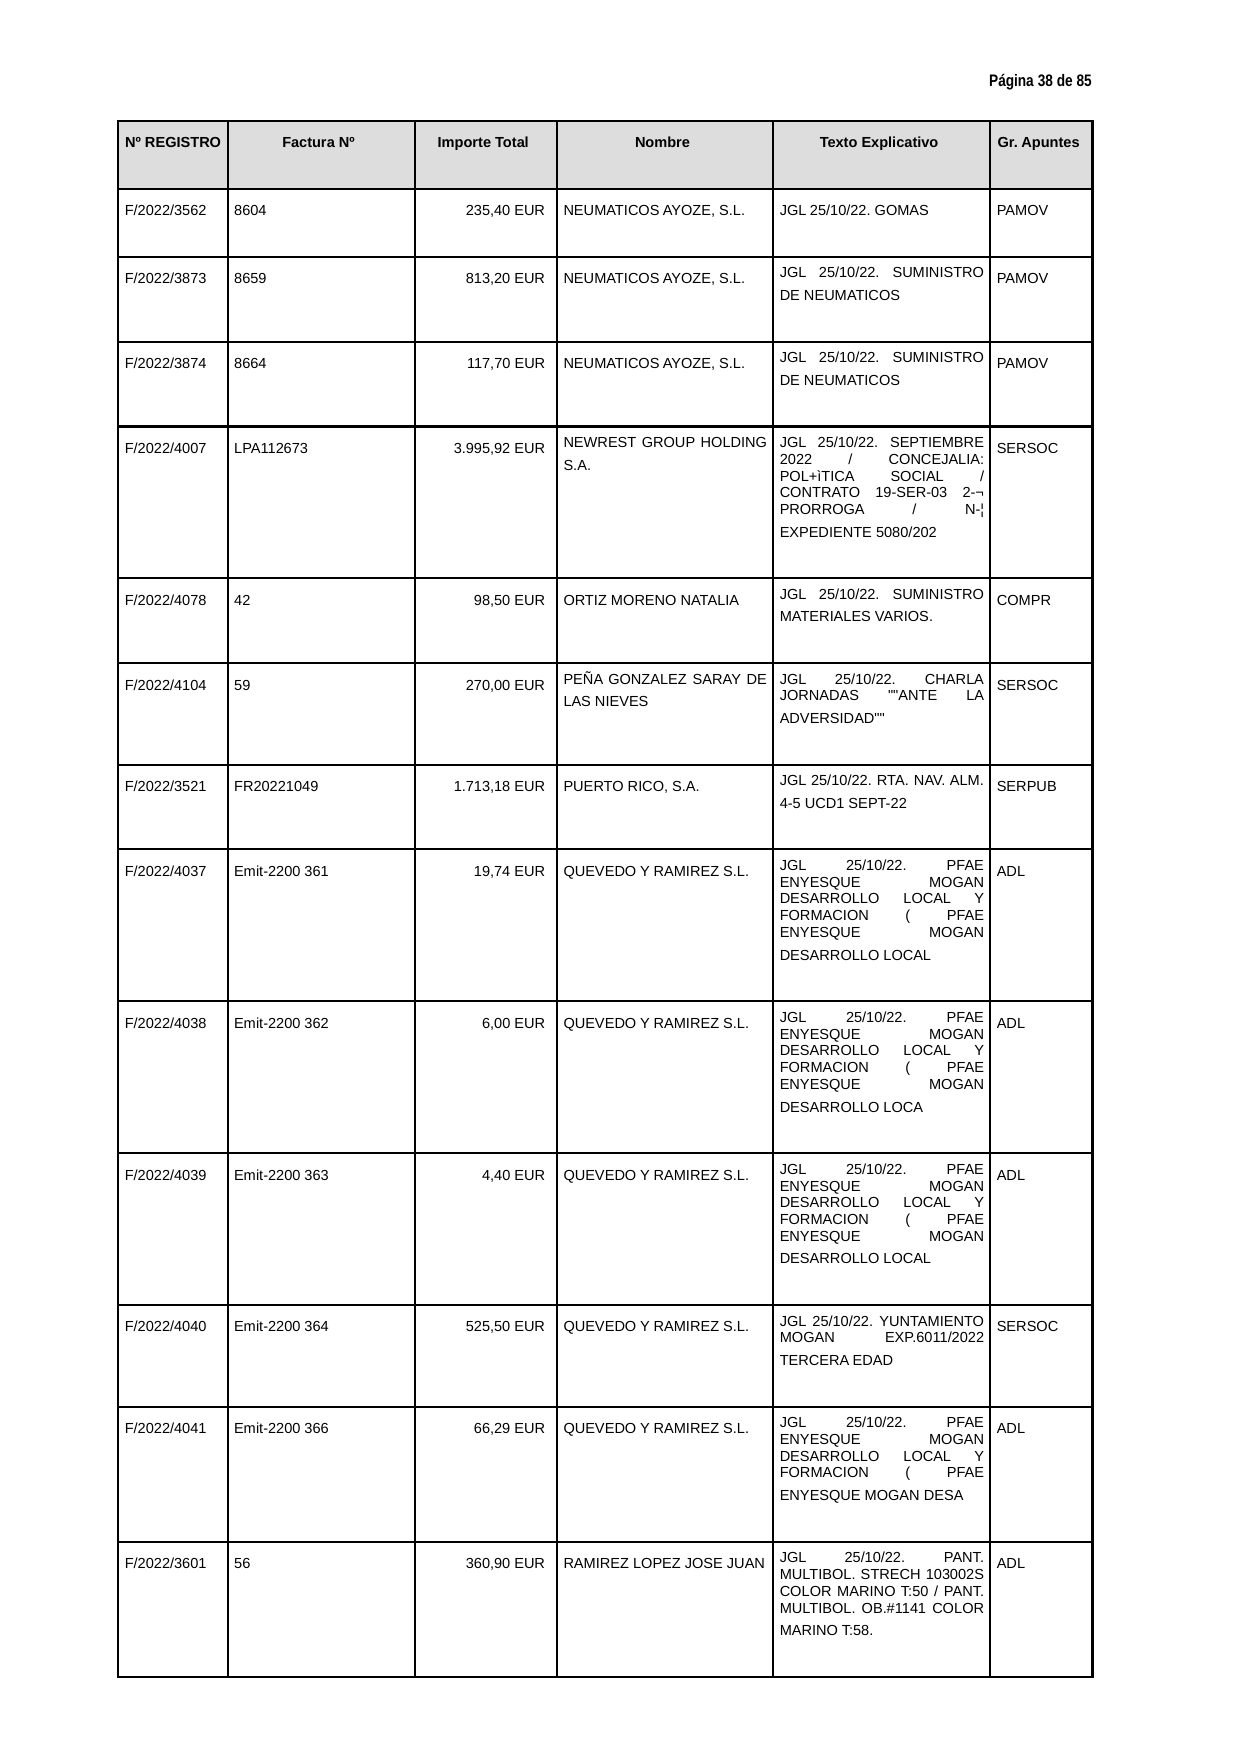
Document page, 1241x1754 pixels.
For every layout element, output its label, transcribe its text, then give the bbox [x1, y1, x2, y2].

table_cell 360,90 EUR [416, 1543, 556, 1676]
table_cell ADL [991, 1002, 1091, 1152]
table_cell JGL 25/10/22. PFAE ENYESQUE MOGAN DESARROLLO LOCAL Y FORMACION ( PFAE ENYESQUE MOGAN DESARROLLO LOCAL [774, 850, 989, 1000]
table_cell PAMOV [991, 258, 1091, 341]
table_cell F/2022/3562 [119, 190, 227, 256]
table_header Nº REGISTRO [119, 122, 227, 188]
table_cell NEUMATICOS AYOZE, S.L. [558, 190, 772, 256]
table_cell 8659 [229, 258, 414, 341]
table_cell 1.713,18 EUR [416, 766, 556, 848]
table_cell ADL [991, 850, 1091, 1000]
table_cell 270,00 EUR [416, 664, 556, 763]
table_cell 3.995,92 EUR [416, 428, 556, 577]
table_cell FR20221049 [229, 766, 414, 848]
table_cell ADL [991, 1408, 1091, 1541]
table_cell ORTIZ MORENO NATALIA [558, 579, 772, 662]
table_cell F/2022/4104 [119, 664, 227, 763]
table_cell RAMIREZ LOPEZ JOSE JUAN [558, 1543, 772, 1676]
table_cell JGL 25/10/22. PANT. MULTIBOL. STRECH 103002S COLOR MARINO T:50 / PANT. MULTIBOL. OB.#1141 COLOR MARINO T:58. [774, 1543, 989, 1676]
table_cell LPA112673 [229, 428, 414, 577]
table_cell 66,29 EUR [416, 1408, 556, 1541]
table_cell JGL 25/10/22. SUMINISTRO DE NEUMATICOS [774, 258, 989, 341]
table_cell 6,00 EUR [416, 1002, 556, 1152]
table_cell F/2022/4041 [119, 1408, 227, 1541]
table_cell PEÑA GONZALEZ SARAY DE LAS NIEVES [558, 664, 772, 763]
table_cell QUEVEDO Y RAMIREZ S.L. [558, 1306, 772, 1406]
table_cell Emit-2200 362 [229, 1002, 414, 1152]
table_cell JGL 25/10/22. SUMINISTRO MATERIALES VARIOS. [774, 579, 989, 662]
table_cell JGL 25/10/22. RTA. NAV. ALM. 4-5 UCD1 SEPT-22 [774, 766, 989, 848]
table_cell NEUMATICOS AYOZE, S.L. [558, 258, 772, 341]
table_cell ADL [991, 1154, 1091, 1304]
table_cell 42 [229, 579, 414, 662]
table_cell Emit-2200 364 [229, 1306, 414, 1406]
table_cell 8664 [229, 343, 414, 425]
table_cell Emit-2200 361 [229, 850, 414, 1000]
table_cell COMPR [991, 579, 1091, 662]
table_cell F/2022/3874 [119, 343, 227, 425]
table_cell 56 [229, 1543, 414, 1676]
table_cell 525,50 EUR [416, 1306, 556, 1406]
table_cell QUEVEDO Y RAMIREZ S.L. [558, 1408, 772, 1541]
table_cell 19,74 EUR [416, 850, 556, 1000]
table_cell QUEVEDO Y RAMIREZ S.L. [558, 1154, 772, 1304]
table_cell F/2022/4038 [119, 1002, 227, 1152]
table_cell JGL 25/10/22. PFAE ENYESQUE MOGAN DESARROLLO LOCAL Y FORMACION ( PFAE ENYESQUE MOGAN DESARROLLO LOCAL [774, 1154, 989, 1304]
table_cell ADL [991, 1543, 1091, 1676]
table_header Gr. Apuntes [991, 122, 1091, 188]
table_cell F/2022/3521 [119, 766, 227, 848]
table_cell QUEVEDO Y RAMIREZ S.L. [558, 1002, 772, 1152]
table_cell SERSOC [991, 1306, 1091, 1406]
table_cell F/2022/4037 [119, 850, 227, 1000]
table_cell NEWREST GROUP HOLDING S.A. [558, 428, 772, 577]
table_cell F/2022/3873 [119, 258, 227, 341]
table_cell 235,40 EUR [416, 190, 556, 256]
table_cell F/2022/4007 [119, 428, 227, 577]
table_cell JGL 25/10/22. GOMAS [774, 190, 989, 256]
table_cell SERSOC [991, 664, 1091, 763]
table_cell SERPUB [991, 766, 1091, 848]
table_cell Emit-2200 366 [229, 1408, 414, 1541]
table_header Texto Explicativo [774, 122, 989, 188]
table_header Factura Nº [229, 122, 414, 188]
table_cell 813,20 EUR [416, 258, 556, 341]
table_cell 59 [229, 664, 414, 763]
table_cell 98,50 EUR [416, 579, 556, 662]
table_cell F/2022/4040 [119, 1306, 227, 1406]
table_cell PAMOV [991, 343, 1091, 425]
table_cell JGL 25/10/22. SUMINISTRO DE NEUMATICOS [774, 343, 989, 425]
table_cell JGL 25/10/22. PFAE ENYESQUE MOGAN DESARROLLO LOCAL Y FORMACION ( PFAE ENYESQUE MOGAN DESA [774, 1408, 989, 1541]
table_header Nombre [558, 122, 772, 188]
table_header Importe Total [416, 122, 556, 188]
table_cell 117,70 EUR [416, 343, 556, 425]
table_cell SERSOC [991, 428, 1091, 577]
table_cell JGL 25/10/22. YUNTAMIENTO MOGAN EXP.6011/2022 TERCERA EDAD [774, 1306, 989, 1406]
table_cell PUERTO RICO, S.A. [558, 766, 772, 848]
table_cell F/2022/3601 [119, 1543, 227, 1676]
table_cell 8604 [229, 190, 414, 256]
table_cell F/2022/4078 [119, 579, 227, 662]
table_cell PAMOV [991, 190, 1091, 256]
table_cell 4,40 EUR [416, 1154, 556, 1304]
table_cell JGL 25/10/22. PFAE ENYESQUE MOGAN DESARROLLO LOCAL Y FORMACION ( PFAE ENYESQUE MOGAN DESARROLLO LOCA [774, 1002, 989, 1152]
table_cell QUEVEDO Y RAMIREZ S.L. [558, 850, 772, 1000]
table_cell NEUMATICOS AYOZE, S.L. [558, 343, 772, 425]
table_cell F/2022/4039 [119, 1154, 227, 1304]
table_cell JGL 25/10/22. SEPTIEMBRE 2022 / CONCEJALIA: POL+ìTICA SOCIAL / CONTRATO 19-SER-03 2-¬ PRORROGA / N-¦ EXPEDIENTE 5080/202 [774, 428, 989, 577]
table_cell Emit-2200 363 [229, 1154, 414, 1304]
table_cell JGL 25/10/22. CHARLA JORNADAS ""ANTE LA ADVERSIDAD"" [774, 664, 989, 763]
